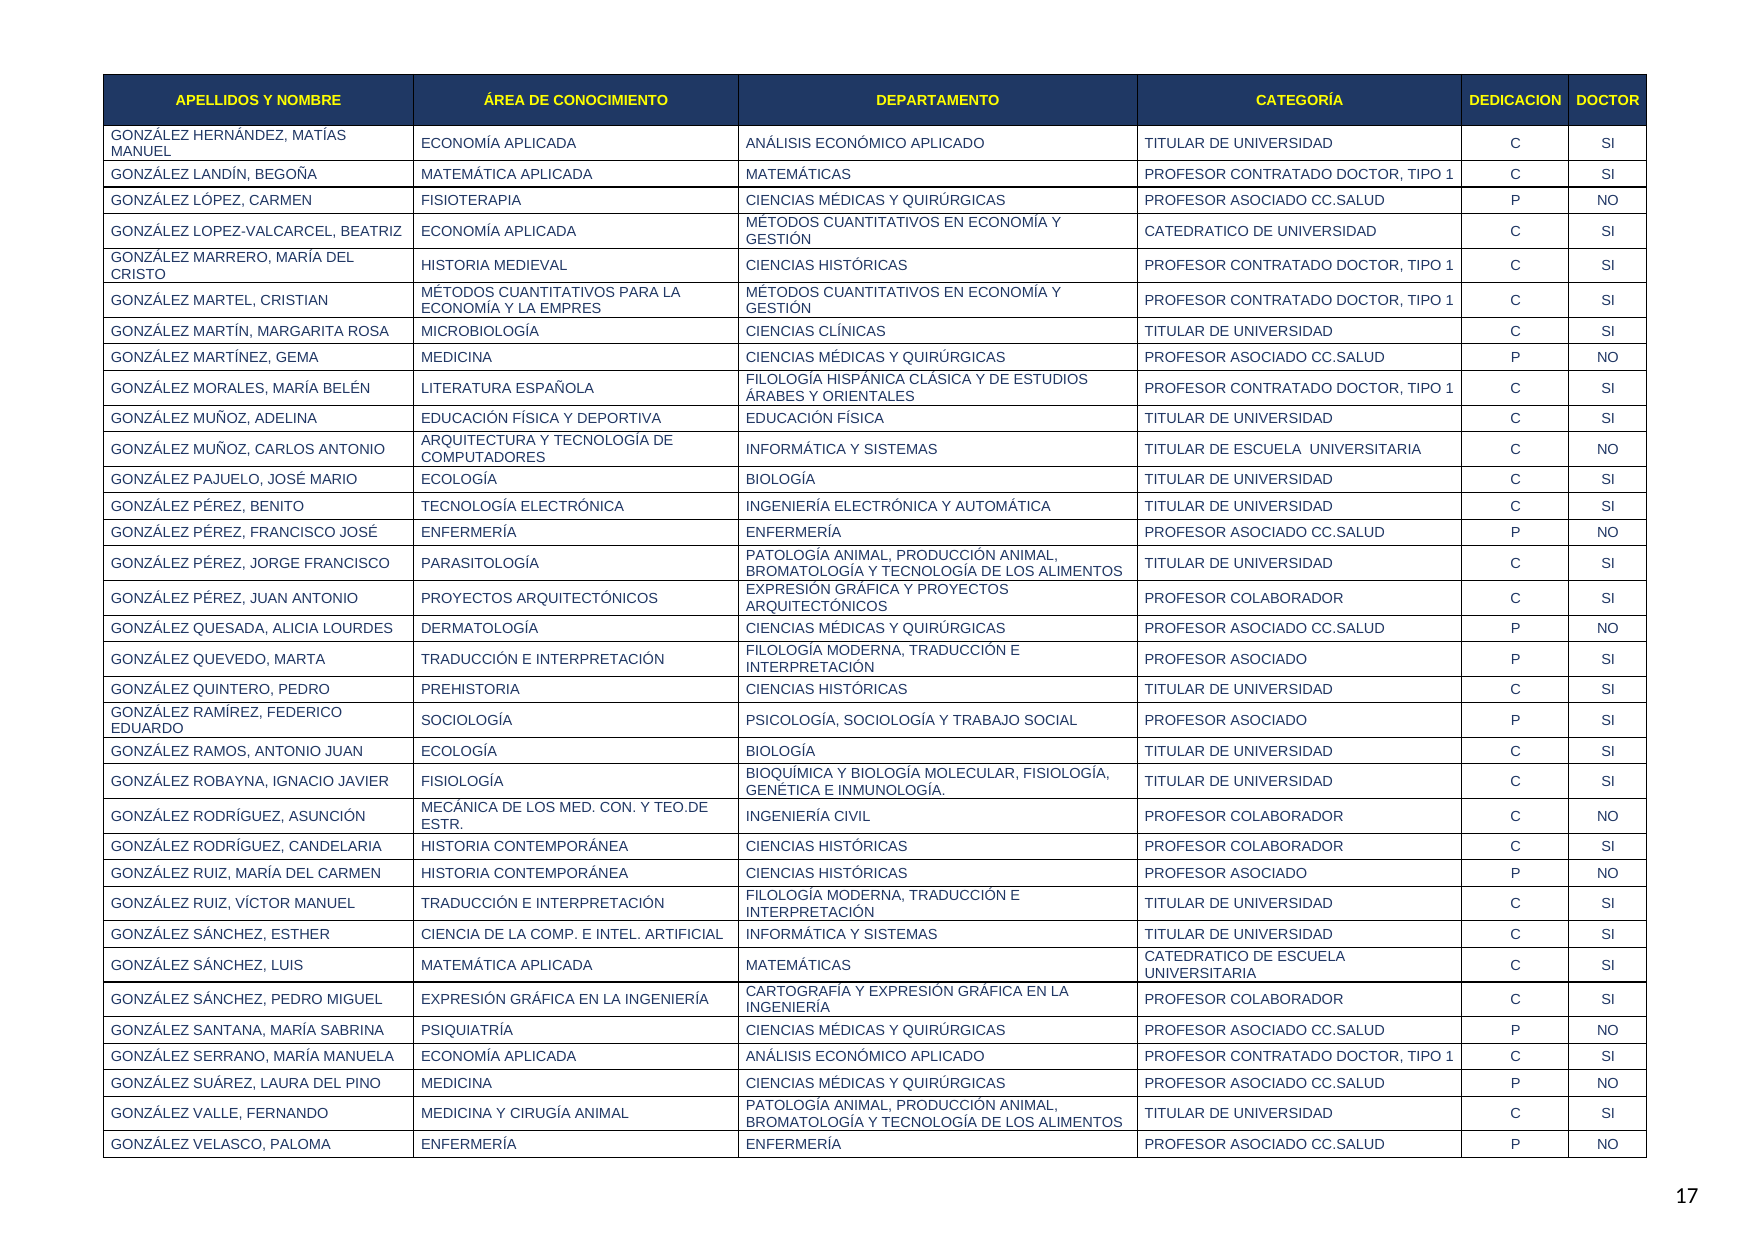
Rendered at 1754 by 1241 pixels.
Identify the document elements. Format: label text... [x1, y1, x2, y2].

table_cell PROFESOR ASOCIADO [1138, 860, 1461, 886]
table_cell C [1462, 318, 1568, 343]
table_cell GONZÁLEZ SÁNCHEZ, ESTHER [104, 921, 413, 947]
table_cell GONZÁLEZ MUÑOZ, ADELINA [104, 406, 413, 431]
table_cell PATOLOGÍA ANIMAL, PRODUCCIÓN ANIMAL, BROMATOLOGÍA Y TECNOLOGÍA DE LOS ALIMENTOS [739, 546, 1137, 580]
table_cell GONZÁLEZ RAMÍREZ, FEDERICO EDUARDO [104, 703, 413, 737]
table_cell PROFESOR ASOCIADO [1138, 642, 1461, 676]
table_cell TECNOLOGÍA ELECTRÓNICA [414, 493, 738, 519]
table_cell PARASITOLOGÍA [414, 546, 738, 580]
table_cell FISIOTERAPIA [414, 188, 738, 213]
table_cell SI [1569, 546, 1646, 580]
table_cell GONZÁLEZ QUESADA, ALICIA LOURDES [104, 616, 413, 641]
table_cell TITULAR DE UNIVERSIDAD [1138, 467, 1461, 492]
table_cell GONZÁLEZ ROBAYNA, IGNACIO JAVIER [104, 764, 413, 798]
table_cell MATEMÁTICA APLICADA [414, 161, 738, 186]
table_cell PROYECTOS ARQUITECTÓNICOS [414, 581, 738, 614]
table_cell INGENIERÍA ELECTRÓNICA Y AUTOMÁTICA [739, 493, 1137, 519]
table_cell EXPRESIÓN GRÁFICA EN LA INGENIERÍA [414, 983, 738, 1016]
table_cell GONZÁLEZ MARTÍNEZ, GEMA [104, 344, 413, 370]
table_cell NO [1569, 188, 1646, 213]
table_cell GONZÁLEZ RUIZ, MARÍA DEL CARMEN [104, 860, 413, 886]
table_cell BIOQUÍMICA Y BIOLOGÍA MOLECULAR, FISIOLOGÍA, GENÉTICA E INMUNOLOGÍA. [739, 764, 1137, 798]
table_cell PROFESOR ASOCIADO [1138, 703, 1461, 737]
table_cell PROFESOR COLABORADOR [1138, 581, 1461, 614]
table_cell ECONOMÍA APLICADA [414, 126, 738, 160]
table_cell MEDICINA [414, 344, 738, 370]
table_cell TITULAR DE UNIVERSIDAD [1138, 764, 1461, 798]
table_cell PSICOLOGÍA, SOCIOLOGÍA Y TRABAJO SOCIAL [739, 703, 1137, 737]
table_cell P [1462, 860, 1568, 886]
table_cell CIENCIAS HISTÓRICAS [739, 249, 1137, 282]
table_cell MATEMÁTICAS [739, 948, 1137, 981]
table_cell DERMATOLOGÍA [414, 616, 738, 641]
table_cell TITULAR DE ESCUELA UNIVERSITARIA [1138, 432, 1461, 466]
table_cell PREHISTORIA [414, 677, 738, 702]
table_cell MATEMÁTICAS [739, 161, 1137, 186]
table_cell MICROBIOLOGÍA [414, 318, 738, 343]
table_cell CATEDRATICO DE UNIVERSIDAD [1138, 214, 1461, 248]
table_cell FILOLOGÍA MODERNA, TRADUCCIÓN E INTERPRETACIÓN [739, 887, 1137, 920]
table_cell C [1462, 983, 1568, 1016]
table_cell FISIOLOGÍA [414, 764, 738, 798]
table_cell GONZÁLEZ SERRANO, MARÍA MANUELA [104, 1044, 413, 1069]
table_cell MÉTODOS CUANTITATIVOS EN ECONOMÍA Y GESTIÓN [739, 214, 1137, 248]
table_cell TITULAR DE UNIVERSIDAD [1138, 493, 1461, 519]
table_cell NO [1569, 1131, 1646, 1157]
table_cell GONZÁLEZ RODRÍGUEZ, ASUNCIÓN [104, 799, 413, 832]
table_cell TRADUCCIÓN E INTERPRETACIÓN [414, 887, 738, 920]
table_cell NO [1569, 860, 1646, 886]
table_cell ENFERMERÍA [414, 1131, 738, 1157]
table_cell INGENIERÍA CIVIL [739, 799, 1137, 832]
table_cell CIENCIAS HISTÓRICAS [739, 834, 1137, 859]
table_cell PROFESOR ASOCIADO CC.SALUD [1138, 1017, 1461, 1042]
table_cell GONZÁLEZ PÉREZ, JORGE FRANCISCO [104, 546, 413, 580]
table_cell NO [1569, 1017, 1646, 1042]
table_cell MÉTODOS CUANTITATIVOS PARA LA ECONOMÍA Y LA EMPRES [414, 283, 738, 317]
table_cell PROFESOR CONTRATADO DOCTOR, TIPO 1 [1138, 283, 1461, 317]
table_cell PSIQUIATRÍA [414, 1017, 738, 1042]
table_cell SI [1569, 371, 1646, 404]
table_cell P [1462, 703, 1568, 737]
table_cell GONZÁLEZ MORALES, MARÍA BELÉN [104, 371, 413, 404]
table_cell PATOLOGÍA ANIMAL, PRODUCCIÓN ANIMAL, BROMATOLOGÍA Y TECNOLOGÍA DE LOS ALIMENTOS [739, 1097, 1137, 1130]
table_cell NO [1569, 432, 1646, 466]
table_cell C [1462, 432, 1568, 466]
table_cell PROFESOR CONTRATADO DOCTOR, TIPO 1 [1138, 1044, 1461, 1069]
table_cell C [1462, 834, 1568, 859]
table_cell ANÁLISIS ECONÓMICO APLICADO [739, 1044, 1137, 1069]
table_cell PROFESOR ASOCIADO CC.SALUD [1138, 1070, 1461, 1096]
table_cell PROFESOR ASOCIADO CC.SALUD [1138, 616, 1461, 641]
table_cell C [1462, 249, 1568, 282]
table_cell P [1462, 1017, 1568, 1042]
table_cell P [1462, 1131, 1568, 1157]
table_cell SI [1569, 161, 1646, 186]
table_cell SI [1569, 493, 1646, 519]
table_cell TITULAR DE UNIVERSIDAD [1138, 546, 1461, 580]
table_cell P [1462, 616, 1568, 641]
table_cell SI [1569, 1097, 1646, 1130]
table_cell SI [1569, 249, 1646, 282]
table_header APELLIDOS Y NOMBRE [104, 75, 413, 125]
table_cell ENFERMERÍA [414, 520, 738, 545]
table_cell MECÁNICA DE LOS MED. CON. Y TEO.DE ESTR. [414, 799, 738, 832]
table_cell TITULAR DE UNIVERSIDAD [1138, 406, 1461, 431]
table_cell HISTORIA MEDIEVAL [414, 249, 738, 282]
table_cell CIENCIAS HISTÓRICAS [739, 860, 1137, 886]
table_cell TITULAR DE UNIVERSIDAD [1138, 921, 1461, 947]
table_cell C [1462, 799, 1568, 832]
table_cell ECOLOGÍA [414, 738, 738, 763]
table_cell EXPRESIÓN GRÁFICA Y PROYECTOS ARQUITECTÓNICOS [739, 581, 1137, 614]
table_cell SI [1569, 642, 1646, 676]
table_cell C [1462, 948, 1568, 981]
table_cell C [1462, 887, 1568, 920]
table_cell NO [1569, 616, 1646, 641]
table_cell MÉTODOS CUANTITATIVOS EN ECONOMÍA Y GESTIÓN [739, 283, 1137, 317]
table_header CATEGORÍA [1138, 75, 1461, 125]
table_cell SI [1569, 764, 1646, 798]
table_cell C [1462, 738, 1568, 763]
table_cell GONZÁLEZ LÓPEZ, CARMEN [104, 188, 413, 213]
table_cell INFORMÁTICA Y SISTEMAS [739, 432, 1137, 466]
table_cell GONZÁLEZ QUINTERO, PEDRO [104, 677, 413, 702]
table_cell SI [1569, 318, 1646, 343]
table_cell NO [1569, 799, 1646, 832]
table_cell C [1462, 283, 1568, 317]
table_cell PROFESOR ASOCIADO CC.SALUD [1138, 1131, 1461, 1157]
table_cell CIENCIAS MÉDICAS Y QUIRÚRGICAS [739, 1017, 1137, 1042]
table_cell TITULAR DE UNIVERSIDAD [1138, 1097, 1461, 1130]
table_cell NO [1569, 520, 1646, 545]
table_cell CATEDRATICO DE ESCUELA UNIVERSITARIA [1138, 948, 1461, 981]
table_cell C [1462, 1044, 1568, 1069]
table_cell ENFERMERÍA [739, 520, 1137, 545]
table_cell C [1462, 677, 1568, 702]
table_cell SI [1569, 738, 1646, 763]
table_cell P [1462, 520, 1568, 545]
table_cell FILOLOGÍA HISPÁNICA CLÁSICA Y DE ESTUDIOS ÁRABES Y ORIENTALES [739, 371, 1137, 404]
table_cell PROFESOR ASOCIADO CC.SALUD [1138, 344, 1461, 370]
table_cell PROFESOR ASOCIADO CC.SALUD [1138, 520, 1461, 545]
table_cell TITULAR DE UNIVERSIDAD [1138, 318, 1461, 343]
table_cell C [1462, 764, 1568, 798]
table_cell GONZÁLEZ VELASCO, PALOMA [104, 1131, 413, 1157]
table_cell PROFESOR ASOCIADO CC.SALUD [1138, 188, 1461, 213]
table_cell TITULAR DE UNIVERSIDAD [1138, 677, 1461, 702]
table_cell TITULAR DE UNIVERSIDAD [1138, 887, 1461, 920]
table_cell GONZÁLEZ PÉREZ, FRANCISCO JOSÉ [104, 520, 413, 545]
table_cell GONZÁLEZ MARRERO, MARÍA DEL CRISTO [104, 249, 413, 282]
table_header ÁREA DE CONOCIMIENTO [414, 75, 738, 125]
table_cell NO [1569, 1070, 1646, 1096]
table_cell SI [1569, 467, 1646, 492]
table_cell C [1462, 126, 1568, 160]
table_cell LITERATURA ESPAÑOLA [414, 371, 738, 404]
table_cell CIENCIAS MÉDICAS Y QUIRÚRGICAS [739, 1070, 1137, 1096]
table_cell GONZÁLEZ HERNÁNDEZ, MATÍAS MANUEL [104, 126, 413, 160]
table_cell PROFESOR COLABORADOR [1138, 834, 1461, 859]
table_cell P [1462, 188, 1568, 213]
table_cell P [1462, 642, 1568, 676]
table_cell MEDICINA [414, 1070, 738, 1096]
table_cell GONZÁLEZ PAJUELO, JOSÉ MARIO [104, 467, 413, 492]
table_cell MATEMÁTICA APLICADA [414, 948, 738, 981]
table_cell CIENCIAS MÉDICAS Y QUIRÚRGICAS [739, 188, 1137, 213]
table_header DOCTOR [1569, 75, 1646, 125]
table_cell C [1462, 467, 1568, 492]
table_cell HISTORIA CONTEMPORÁNEA [414, 860, 738, 886]
table_cell PROFESOR CONTRATADO DOCTOR, TIPO 1 [1138, 249, 1461, 282]
table_cell SI [1569, 581, 1646, 614]
table_cell GONZÁLEZ LOPEZ-VALCARCEL, BEATRIZ [104, 214, 413, 248]
table_cell EDUCACIÓN FÍSICA Y DEPORTIVA [414, 406, 738, 431]
table_cell CIENCIAS HISTÓRICAS [739, 677, 1137, 702]
table_cell CIENCIA DE LA COMP. E INTEL. ARTIFICIAL [414, 921, 738, 947]
table_cell C [1462, 581, 1568, 614]
table_cell C [1462, 1097, 1568, 1130]
table_cell EDUCACIÓN FÍSICA [739, 406, 1137, 431]
table_cell C [1462, 406, 1568, 431]
table_cell C [1462, 546, 1568, 580]
table_cell SOCIOLOGÍA [414, 703, 738, 737]
table_cell CARTOGRAFÍA Y EXPRESIÓN GRÁFICA EN LA INGENIERÍA [739, 983, 1137, 1016]
table_cell CIENCIAS MÉDICAS Y QUIRÚRGICAS [739, 344, 1137, 370]
table_cell C [1462, 371, 1568, 404]
table_cell PROFESOR COLABORADOR [1138, 799, 1461, 832]
table_header DEDICACION [1462, 75, 1568, 125]
table_cell GONZÁLEZ PÉREZ, BENITO [104, 493, 413, 519]
table_cell CIENCIAS CLÍNICAS [739, 318, 1137, 343]
table_cell SI [1569, 406, 1646, 431]
table_cell TITULAR DE UNIVERSIDAD [1138, 738, 1461, 763]
table_cell PROFESOR CONTRATADO DOCTOR, TIPO 1 [1138, 371, 1461, 404]
table_cell ECONOMÍA APLICADA [414, 1044, 738, 1069]
table_cell CIENCIAS MÉDICAS Y QUIRÚRGICAS [739, 616, 1137, 641]
table_cell GONZÁLEZ RODRÍGUEZ, CANDELARIA [104, 834, 413, 859]
table_header DEPARTAMENTO [739, 75, 1137, 125]
table_cell SI [1569, 283, 1646, 317]
table_cell C [1462, 214, 1568, 248]
table_cell GONZÁLEZ MUÑOZ, CARLOS ANTONIO [104, 432, 413, 466]
table_cell SI [1569, 921, 1646, 947]
table_cell SI [1569, 983, 1646, 1016]
table_cell ENFERMERÍA [739, 1131, 1137, 1157]
table_cell BIOLOGÍA [739, 467, 1137, 492]
table_cell INFORMÁTICA Y SISTEMAS [739, 921, 1137, 947]
table_cell C [1462, 493, 1568, 519]
table_cell MEDICINA Y CIRUGÍA ANIMAL [414, 1097, 738, 1130]
table_cell GONZÁLEZ SÁNCHEZ, PEDRO MIGUEL [104, 983, 413, 1016]
table_cell P [1462, 1070, 1568, 1096]
table_cell FILOLOGÍA MODERNA, TRADUCCIÓN E INTERPRETACIÓN [739, 642, 1137, 676]
table_cell BIOLOGÍA [739, 738, 1137, 763]
table_cell GONZÁLEZ RAMOS, ANTONIO JUAN [104, 738, 413, 763]
table_cell TITULAR DE UNIVERSIDAD [1138, 126, 1461, 160]
table_cell P [1462, 344, 1568, 370]
table_cell GONZÁLEZ MARTÍN, MARGARITA ROSA [104, 318, 413, 343]
table_cell ECONOMÍA APLICADA [414, 214, 738, 248]
table_cell ANÁLISIS ECONÓMICO APLICADO [739, 126, 1137, 160]
table_cell NO [1569, 344, 1646, 370]
table_cell ARQUITECTURA Y TECNOLOGÍA DE COMPUTADORES [414, 432, 738, 466]
table_cell SI [1569, 677, 1646, 702]
table_cell SI [1569, 703, 1646, 737]
table_cell PROFESOR COLABORADOR [1138, 983, 1461, 1016]
table_cell GONZÁLEZ SUÁREZ, LAURA DEL PINO [104, 1070, 413, 1096]
table_cell GONZÁLEZ VALLE, FERNANDO [104, 1097, 413, 1130]
table_cell GONZÁLEZ QUEVEDO, MARTA [104, 642, 413, 676]
table_cell SI [1569, 948, 1646, 981]
table_cell ECOLOGÍA [414, 467, 738, 492]
table_cell GONZÁLEZ SANTANA, MARÍA SABRINA [104, 1017, 413, 1042]
table_cell SI [1569, 214, 1646, 248]
table_cell SI [1569, 1044, 1646, 1069]
table_cell GONZÁLEZ SÁNCHEZ, LUIS [104, 948, 413, 981]
table_cell TRADUCCIÓN E INTERPRETACIÓN [414, 642, 738, 676]
table_cell GONZÁLEZ PÉREZ, JUAN ANTONIO [104, 581, 413, 614]
table_cell SI [1569, 834, 1646, 859]
table_cell GONZÁLEZ LANDÍN, BEGOÑA [104, 161, 413, 186]
table_cell GONZÁLEZ RUIZ, VÍCTOR MANUEL [104, 887, 413, 920]
table_cell HISTORIA CONTEMPORÁNEA [414, 834, 738, 859]
table_cell C [1462, 921, 1568, 947]
table_cell SI [1569, 126, 1646, 160]
table_cell SI [1569, 887, 1646, 920]
table_cell C [1462, 161, 1568, 186]
table_cell GONZÁLEZ MARTEL, CRISTIAN [104, 283, 413, 317]
table_cell PROFESOR CONTRATADO DOCTOR, TIPO 1 [1138, 161, 1461, 186]
